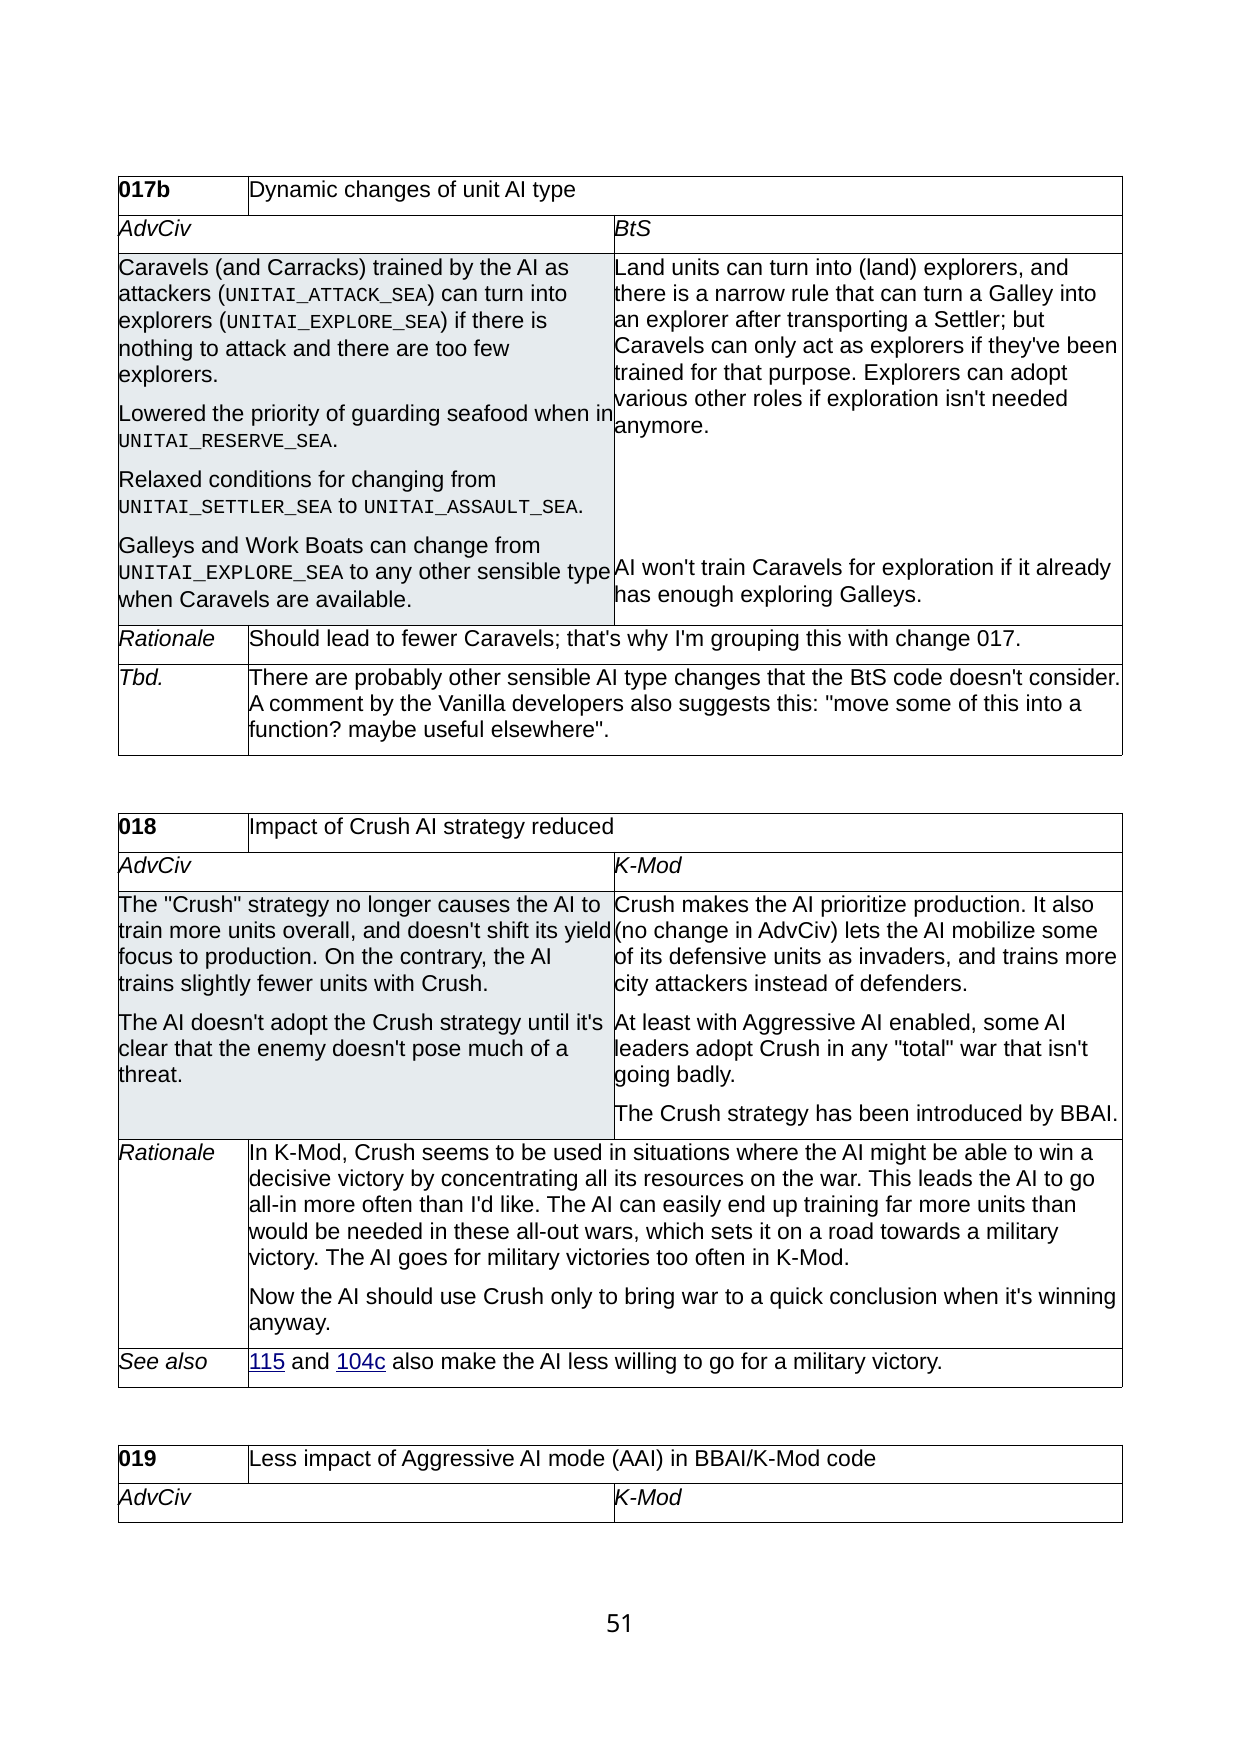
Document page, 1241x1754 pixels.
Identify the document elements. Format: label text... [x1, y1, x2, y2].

table_header 019 [119, 1446, 248, 1483]
table_cell Caravels (and Carracks) trained by the AI as attackers (UNITAI_ATTACK_SEA) can turn into explorers (UNITAI_EXPLORE_SEA) if there is nothing to attack and there are too few explorers. Lowered the priority of guarding seafood when in UNITAI_RESERVE_SEA. Relaxed conditions for changing from UNITAI_SETTLER_SEA to UNITAI_ASSAULT_SEA. Galleys and Work Boats can change from UNITAI_EXPLORE_SEA to any other sensible type when Caravels are available. [119, 254, 614, 625]
table_cell In K-Mod, Crush seems to be used in situations where the AI might be able to win a decisive victory by concentrating all its resources on the war. This leads the AI to go all-in more often than I'd like. The AI can easily end up training far more units than would be needed in these all-out wars, which sets it on a road towards a military victory. The AI goes for military victories too often in K-Mod. Now the AI should use Crush only to bring war to a quick conclusion when it's winning anyway. [249, 1140, 1122, 1348]
table_cell Rationale [119, 626, 248, 664]
table_cell AdvCiv [119, 1484, 614, 1522]
table_header 017b [119, 177, 248, 214]
table_cell The "Crush" strategy no longer causes the AI to train more units overall, and doesn't shift its yield focus to production. On the contrary, the AI trains slightly fewer units with Crush. The AI doesn't adopt the Crush strategy until it's clear that the enemy doesn't pose much of a threat. [119, 892, 614, 1139]
table_header Less impact of Aggressive AI mode (AAI) in BBAI/K-Mod code [249, 1446, 1122, 1483]
table_cell K-Mod [615, 1484, 1122, 1522]
table_cell AdvCiv [119, 216, 614, 253]
table_cell 115 and 104c also make the AI less willing to go for a military victory. [249, 1349, 1122, 1387]
table_cell Rationale [119, 1140, 248, 1348]
table_cell Crush makes the AI prioritize production. It also (no change in AdvCiv) lets the AI mobilize some of its defensive units as invaders, and trains more city attackers instead of defenders. At least with Aggressive AI enabled, some AI leaders adopt Crush in any "total" war that isn't going badly. The Crush strategy has been introduced by BBAI. [615, 892, 1122, 1139]
table_cell Tbd. [119, 665, 248, 755]
table_header 018 [119, 814, 248, 852]
table_header Impact of Crush AI strategy reduced [249, 814, 1122, 852]
table_cell K-Mod [615, 853, 1122, 891]
table_header Dynamic changes of unit AI type [249, 177, 1122, 214]
table_cell Should lead to fewer Caravels; that's why I'm grouping this with change 017. [249, 626, 1122, 664]
table_cell BtS [615, 216, 1122, 253]
table_cell See also [119, 1349, 248, 1387]
table_cell AdvCiv [119, 853, 614, 891]
table_cell There are probably other sensible AI type changes that the BtS code doesn't consider. A comment by the Vanilla developers also suggests this: "move some of this into a function? maybe useful elsewhere". [249, 665, 1122, 755]
table_cell Land units can turn into (land) explorers, and there is a narrow rule that can turn a Galley into an explorer after transporting a Settler; but Caravels can only act as explorers if they've been trained for that purpose. Explorers can adopt various other roles if exploration isn't needed anymore. AI won't train Caravels for exploration if it already has enough exploring Galleys. [615, 254, 1122, 625]
